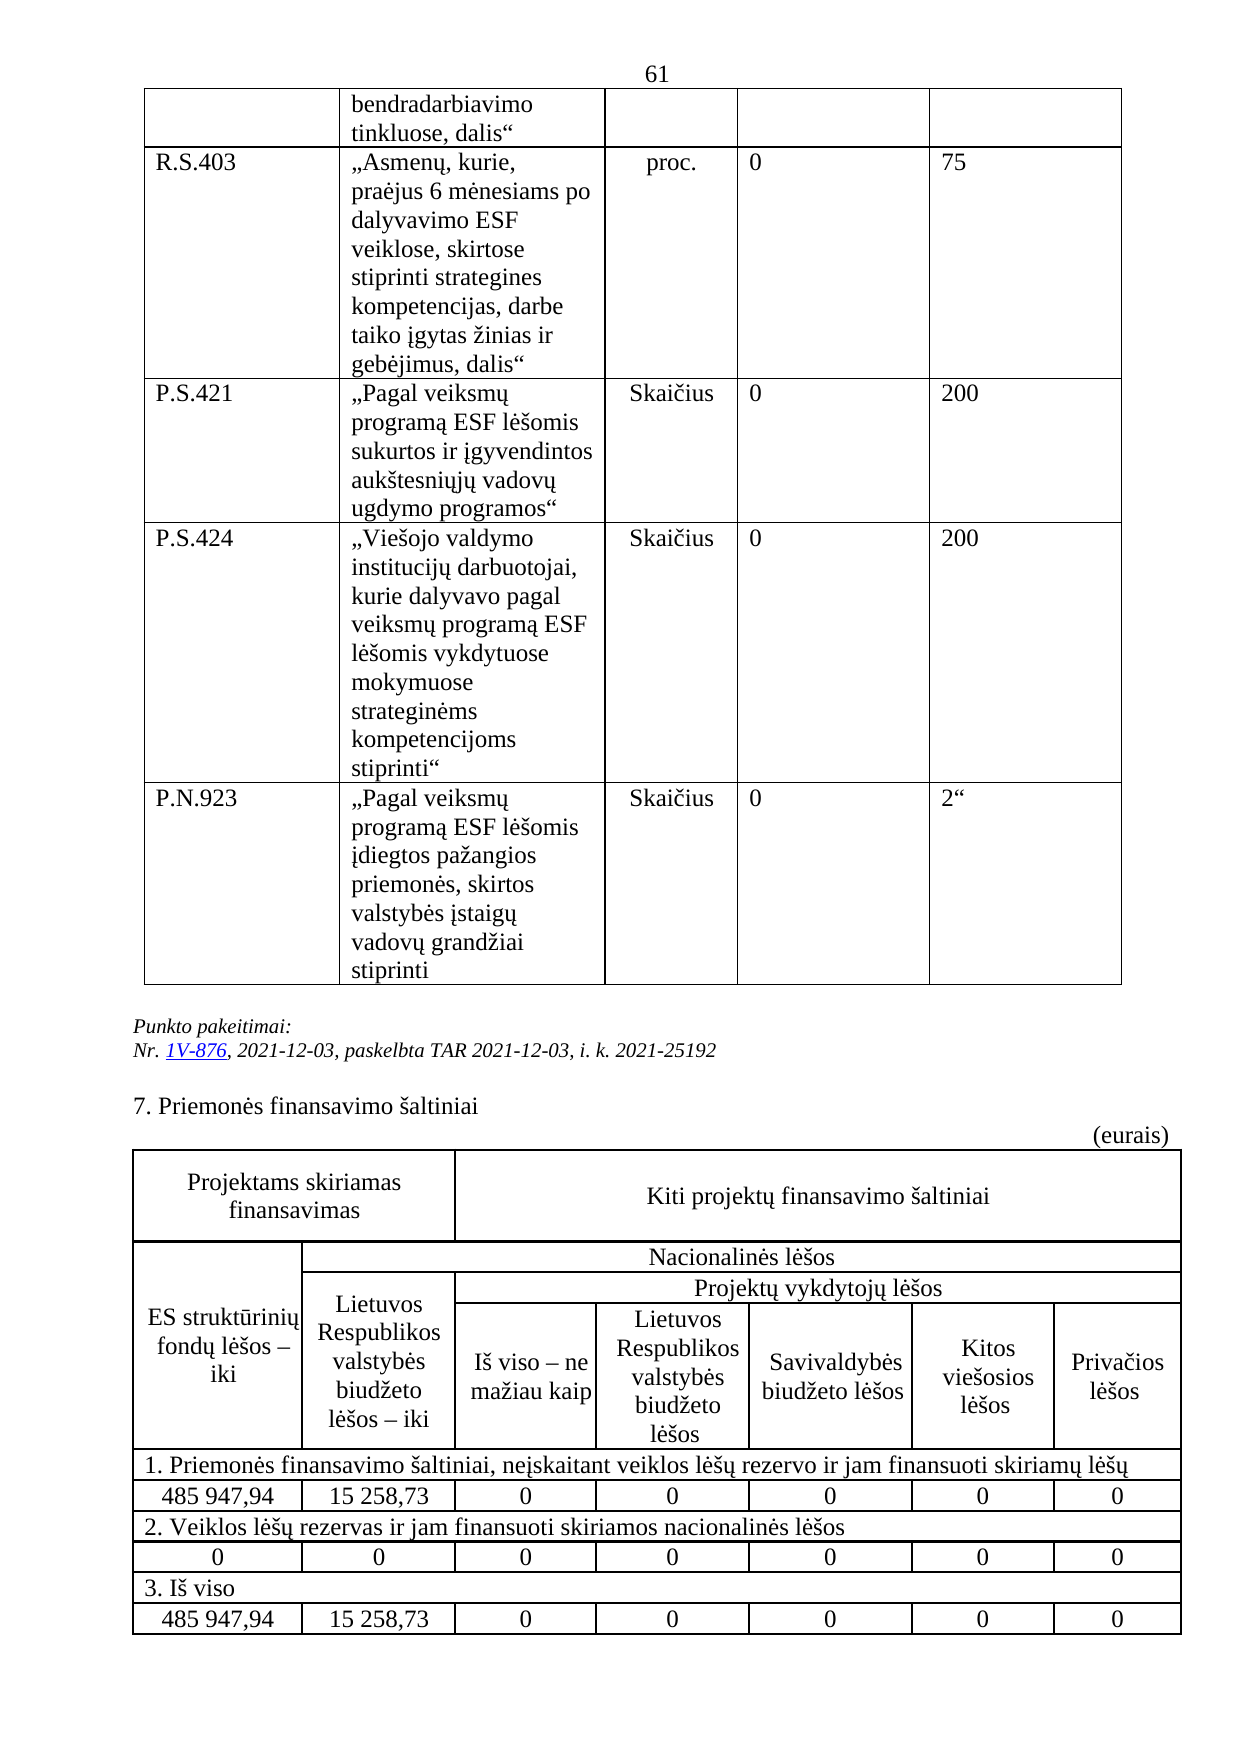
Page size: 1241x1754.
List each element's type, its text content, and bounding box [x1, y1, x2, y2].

table_cell 0 [913, 1481, 1053, 1509]
table_cell 0 [1055, 1543, 1180, 1571]
table_cell [145, 89, 339, 146]
table_cell „Pagal veiksmų programą ESF lėšomis sukurtos ir įgyvendintos aukštesniųjų vadovų ugdymo programos“ [340, 379, 604, 522]
table_header Projektams skiriamas finansavimas [134, 1151, 454, 1240]
table_cell 485 947,94 [134, 1604, 301, 1633]
table_cell 0 [738, 148, 929, 377]
table_cell 0 [456, 1481, 595, 1509]
table_cell 200 [930, 379, 1121, 522]
table_cell 0 [597, 1604, 748, 1633]
table_cell P.N.923 [145, 783, 339, 984]
text Punkto pakeitimai: [133, 1014, 1181, 1038]
table_cell 0 [750, 1543, 911, 1571]
table_cell 200 [930, 523, 1121, 782]
table_cell 75 [930, 148, 1121, 377]
table_cell 0 [303, 1543, 454, 1571]
text 7. Priemonės finansavimo šaltiniai [133, 1091, 1181, 1120]
table_cell 0 [738, 379, 929, 522]
table_cell 0 [134, 1543, 301, 1571]
table_cell 15 258,73 [303, 1481, 454, 1509]
table_cell R.S.403 [145, 148, 339, 377]
table_cell 0 [913, 1604, 1053, 1633]
table_cell proc. [606, 148, 737, 377]
table_cell 0 [738, 523, 929, 782]
table_cell 2“ [930, 783, 1121, 984]
text (eurais) [133, 1120, 1181, 1148]
table_cell Skaičius [606, 783, 737, 984]
table_cell „Asmenų, kurie, praėjus 6 mėnesiams po dalyvavimo ESF veiklose, skirtose stiprinti strategines kompetencijas, darbe taiko įgytas žinias ir gebėjimus, dalis“ [340, 148, 604, 377]
table_cell 0 [738, 783, 929, 984]
table_cell „Pagal veiksmų programą ESF lėšomis įdiegtos pažangios priemonės, skirtos valstybės įstaigų vadovų grandžiai stiprinti [340, 783, 604, 984]
table_cell 0 [913, 1543, 1053, 1571]
table_cell [930, 89, 1121, 146]
table_cell Privačios lėšos [1055, 1304, 1180, 1448]
table_cell bendradarbiavimo tinkluose, dalis“ [340, 89, 604, 146]
table_cell Iš viso – ne mažiau kaip [456, 1304, 595, 1448]
table_cell Savivaldybės biudžeto lėšos [750, 1304, 911, 1448]
text Nr. 1V-876, 2021-12-03, paskelbta TAR 2021-12-03, i. k. 2021-25192 [133, 1038, 1181, 1062]
table_cell 0 [597, 1481, 748, 1509]
table_cell 0 [750, 1604, 911, 1633]
table_cell Lietuvos Respublikos valstybės biudžeto lėšos – iki [303, 1273, 454, 1448]
table_cell 15 258,73 [303, 1604, 454, 1633]
table_cell Lietuvos Respublikos valstybės biudžeto lėšos [597, 1304, 748, 1448]
table_cell 0 [456, 1604, 595, 1633]
table_header Kiti projektų finansavimo šaltiniai [456, 1151, 1180, 1240]
table_cell 0 [1055, 1604, 1180, 1633]
table_cell 3. Iš viso [134, 1573, 1180, 1602]
table_cell ES struktūrinių fondų lėšos – iki [134, 1243, 301, 1448]
table_cell 1. Priemonės finansavimo šaltiniai, neįskaitant veiklos lėšų rezervo ir jam finansuoti skiriamų lėšų [134, 1450, 1180, 1479]
table_cell 485 947,94 [134, 1481, 301, 1509]
table_cell Projektų vykdytojų lėšos [456, 1273, 1180, 1302]
table_cell [738, 89, 929, 146]
table_cell Skaičius [606, 379, 737, 522]
table_cell [606, 89, 737, 146]
table_cell 2. Veiklos lėšų rezervas ir jam finansuoti skiriamos nacionalinės lėšos [134, 1512, 1180, 1540]
table_cell P.S.424 [145, 523, 339, 782]
table_cell Kitos viešosios lėšos [913, 1304, 1053, 1448]
table_cell 0 [750, 1481, 911, 1509]
table_cell Skaičius [606, 523, 737, 782]
table_cell Nacionalinės lėšos [303, 1243, 1180, 1271]
table_cell P.S.421 [145, 379, 339, 522]
table_cell 0 [456, 1543, 595, 1571]
table_cell 0 [1055, 1481, 1180, 1509]
table_cell „Viešojo valdymo institucijų darbuotojai, kurie dalyvavo pagal veiksmų programą ESF lėšomis vykdytuose mokymuose strateginėms kompetencijoms stiprinti“ [340, 523, 604, 782]
table_cell 0 [597, 1543, 748, 1571]
